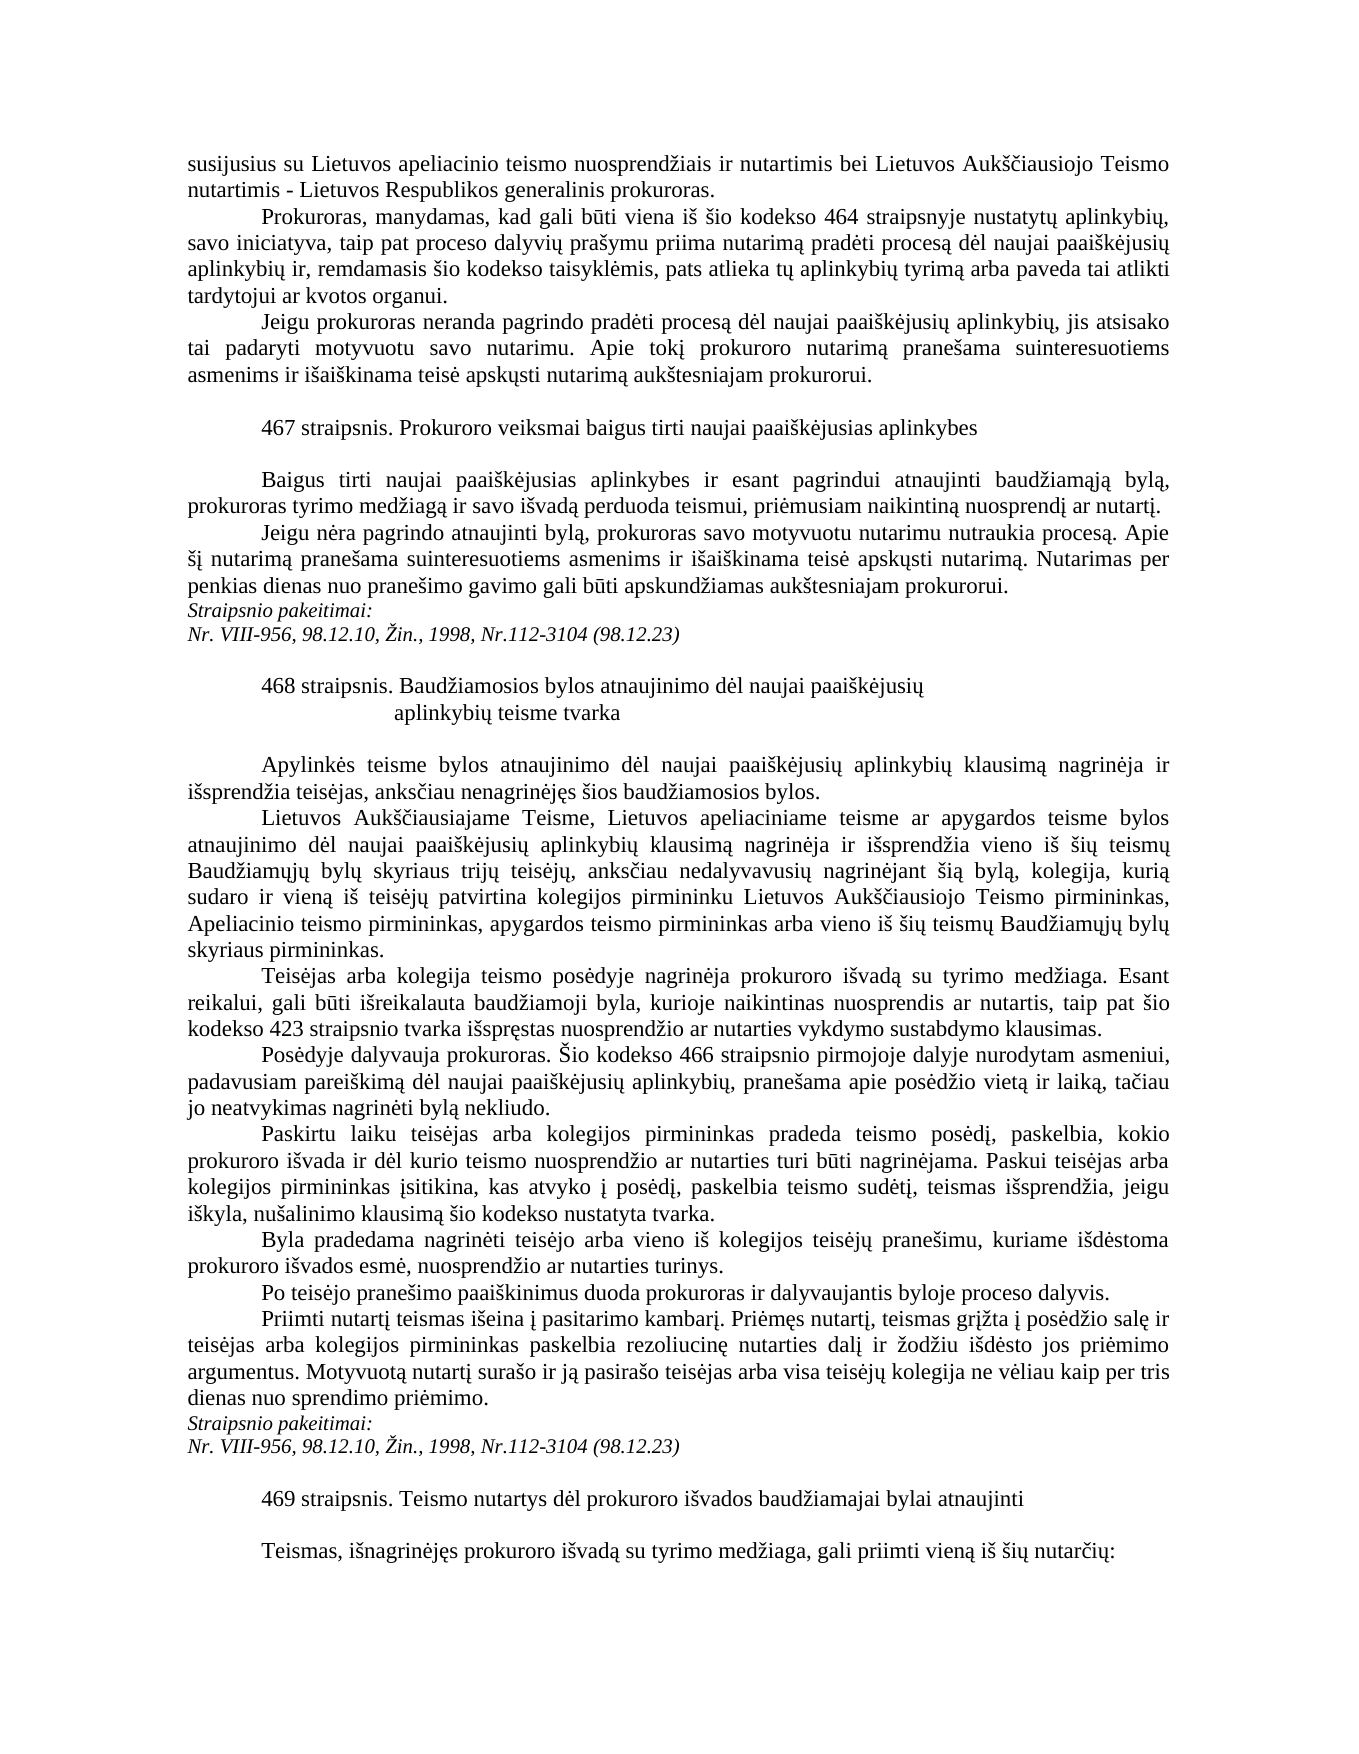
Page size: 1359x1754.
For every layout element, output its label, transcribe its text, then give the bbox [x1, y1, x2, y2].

text Jeigu prokuroras neranda pagrindo pradėti procesą dėl naujai paaiškėjusių aplinkybių, jis atsisako tai padaryti motyvuotu savo nutarimu. Apie tokį prokuroro nutarimą pranešama suinteresuotiems asmenims ir išaiškinama teisė apskųsti nutarimą aukštesniajam prokurorui. [187, 308, 1171, 387]
text Teisėjas arba kolegija teismo posėdyje nagrinėja prokuroro išvadą su tyrimo medžiaga. Esant reikalui, gali būti išreikalauta baudžiamoji byla, kurioje naikintinas nuosprendis ar nutartis, taip pat šio kodekso 423 straipsnio tvarka išspręstas nuosprendžio ar nutarties vykdymo sustabdymo klausimas. [187, 962, 1171, 1041]
text Byla pradedama nagrinėti teisėjo arba vieno iš kolegijos teisėjų pranešimu, kuriame išdėstoma prokuroro išvados esmė, nuosprendžio ar nutarties turinys. [187, 1226, 1171, 1279]
text Paskirtu laiku teisėjas arba kolegijos pirmininkas pradeda teismo posėdį, paskelbia, kokio prokuroro išvada ir dėl kurio teismo nuosprendžio ar nutarties turi būti nagrinėjama. Paskui teisėjas arba kolegijos pirmininkas įsitikina, kas atvyko į posėdį, paskelbia teismo sudėtį, teismas išsprendžia, jeigu iškyla, nušalinimo klausimą šio kodekso nustatyta tvarka. [187, 1121, 1171, 1226]
text Posėdyje dalyvauja prokuroras. Šio kodekso 466 straipsnio pirmojoje dalyje nurodytam asmeniui, padavusiam pareiškimą dėl naujai paaiškėjusių aplinkybių, pranešama apie posėdžio vietą ir laiką, tačiau jo neatvykimas nagrinėti bylą nekliudo. [187, 1041, 1171, 1121]
text susijusius su Lietuvos apeliacinio teismo nuosprendžiais ir nutartimis bei Lietuvos Aukščiausiojo Teismo nutartimis - Lietuvos Respublikos generalinis prokuroras. [187, 150, 1171, 203]
text Nr. VIII-956, 98.12.10, Žin., 1998, Nr.112-3104 (98.12.23) [187, 1434, 1171, 1458]
text Prokuroras, manydamas, kad gali būti viena iš šio kodekso 464 straipsnyje nustatytų aplinkybių, savo iniciatyva, taip pat proceso dalyvių prašymu priima nutarimą pradėti procesą dėl naujai paaiškėjusių aplinkybių ir, remdamasis šio kodekso taisyklėmis, pats atlieka tų aplinkybių tyrimą arba paveda tai atlikti tardytojui ar kvotos organui. [187, 203, 1171, 308]
text Teismas, išnagrinėjęs prokuroro išvadą su tyrimo medžiaga, gali priimti vieną iš šių nutarčių: [187, 1538, 1171, 1564]
text Straipsnio pakeitimai: [187, 1410, 1171, 1434]
text Straipsnio pakeitimai: [187, 598, 1171, 622]
text Nr. VIII-956, 98.12.10, Žin., 1998, Nr.112-3104 (98.12.23) [187, 622, 1171, 646]
text aplinkybių teisme tvarka [187, 699, 1171, 725]
text Lietuvos Aukščiausiajame Teisme, Lietuvos apeliaciniame teisme ar apygardos teisme bylos atnaujinimo dėl naujai paaiškėjusių aplinkybių klausimą nagrinėja ir išsprendžia vieno iš šių teismų Baudžiamųjų bylų skyriaus trijų teisėjų, anksčiau nedalyvavusių nagrinėjant šią bylą, kolegija, kurią sudaro ir vieną iš teisėjų patvirtina kolegijos pirmininku Lietuvos Aukščiausiojo Teismo pirmininkas, Apeliacinio teismo pirmininkas, apygardos teismo pirmininkas arba vieno iš šių teismų Baudžiamųjų bylų skyriaus pirmininkas. [187, 804, 1171, 962]
text Po teisėjo pranešimo paaiškinimus duoda prokuroras ir dalyvaujantis byloje proceso dalyvis. [187, 1279, 1171, 1305]
text 468 straipsnis. Baudžiamosios bylos atnaujinimo dėl naujai paaiškėjusių [187, 672, 1171, 699]
text Jeigu nėra pagrindo atnaujinti bylą, prokuroras savo motyvuotu nutarimu nutraukia procesą. Apie šį nutarimą pranešama suinteresuotiems asmenims ir išaiškinama teisė apskųsti nutarimą. Nutarimas per penkias dienas nuo pranešimo gavimo gali būti apskundžiamas aukštesniajam prokurorui. [187, 519, 1171, 598]
text Apylinkės teisme bylos atnaujinimo dėl naujai paaiškėjusių aplinkybių klausimą nagrinėja ir išsprendžia teisėjas, anksčiau nenagrinėjęs šios baudžiamosios bylos. [187, 752, 1171, 804]
text 467 straipsnis. Prokuroro veiksmai baigus tirti naujai paaiškėjusias aplinkybes [187, 413, 1171, 440]
text 469 straipsnis. Teismo nutartys dėl prokuroro išvados baudžiamajai bylai atnaujinti [187, 1485, 1171, 1511]
text Baigus tirti naujai paaiškėjusias aplinkybes ir esant pagrindui atnaujinti baudžiamąją bylą, prokuroras tyrimo medžiagą ir savo išvadą perduoda teismui, priėmusiam naikintiną nuosprendį ar nutartį. [187, 466, 1171, 519]
text Priimti nutartį teismas išeina į pasitarimo kambarį. Priėmęs nutartį, teismas grįžta į posėdžio salę ir teisėjas arba kolegijos pirmininkas paskelbia rezoliucinę nutarties dalį ir žodžiu išdėsto jos priėmimo argumentus. Motyvuotą nutartį surašo ir ją pasirašo teisėjas arba visa teisėjų kolegija ne vėliau kaip per tris dienas nuo sprendimo priėmimo. [187, 1305, 1171, 1410]
